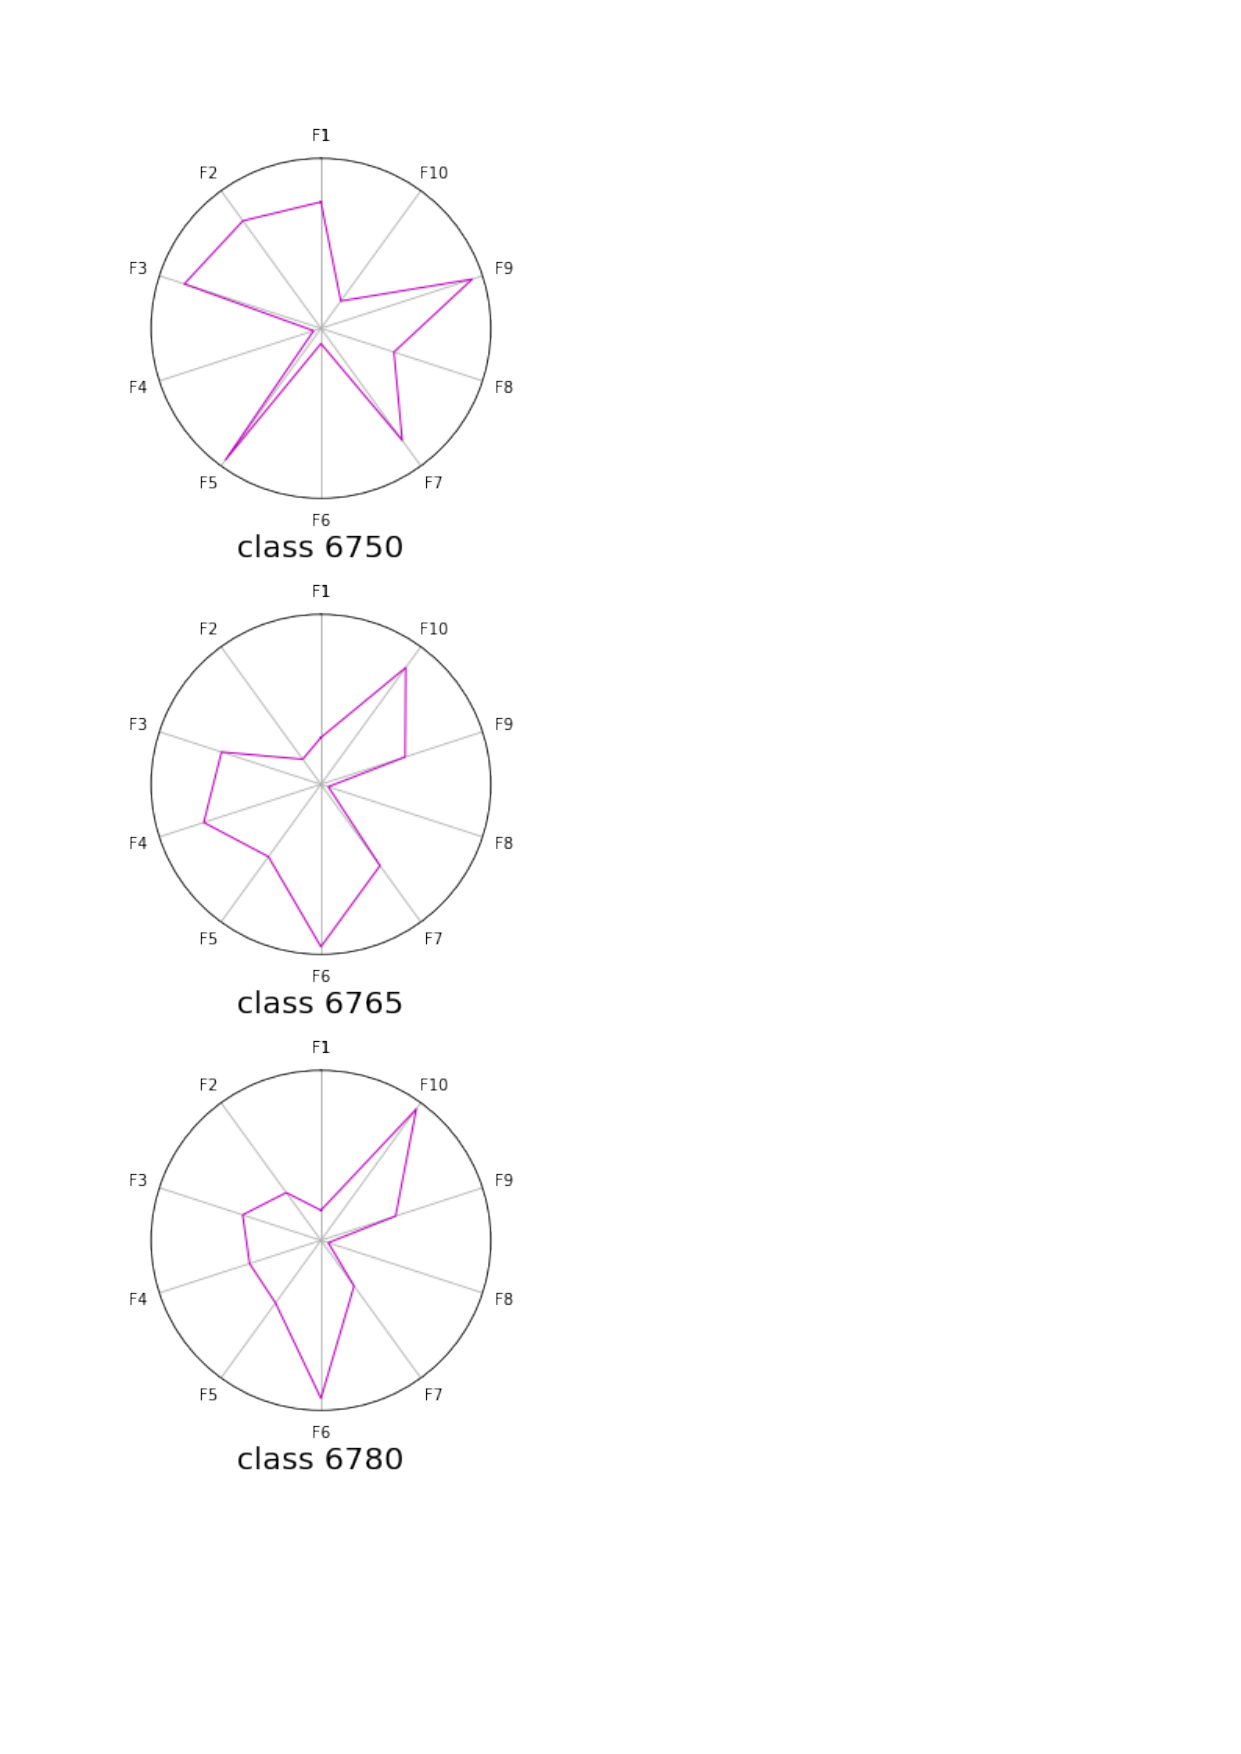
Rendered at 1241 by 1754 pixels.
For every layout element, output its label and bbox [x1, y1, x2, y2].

picture [118, 118, 523, 1487]
